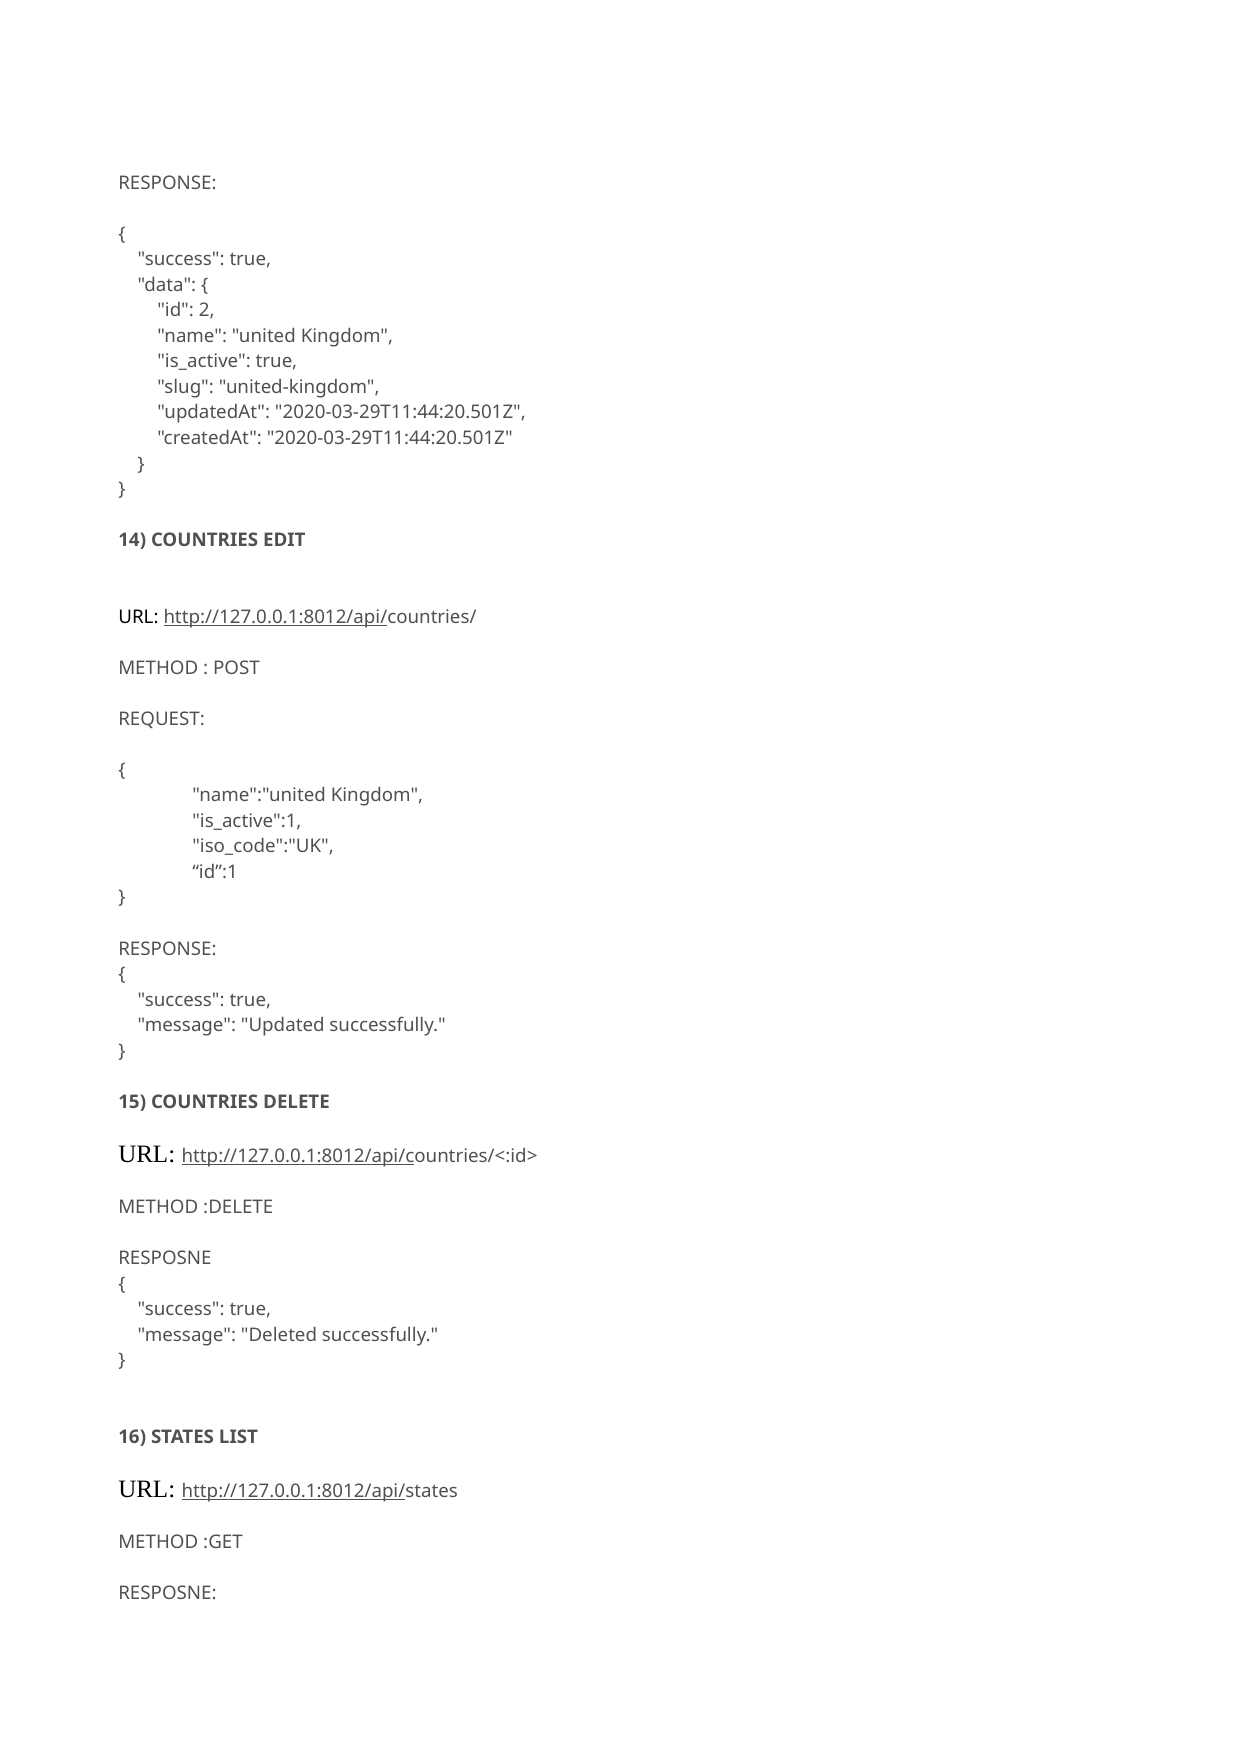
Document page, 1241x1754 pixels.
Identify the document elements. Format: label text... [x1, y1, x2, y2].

text } [118, 1037, 1122, 1062]
text URL: http://127.0.0.1:8012/api/states [118, 1474, 1122, 1503]
text RESPONSE: [118, 935, 1122, 960]
text "name": "united Kingdom", [118, 322, 1122, 348]
text 15) COUNTRIES DELETE [118, 1088, 1122, 1113]
text "is_active": true, [118, 348, 1122, 373]
text "slug": "united-kingdom", [118, 373, 1122, 399]
text "createdAt": "2020-03-29T11:44:20.501Z" [118, 424, 1122, 450]
text "success": true, [118, 986, 1122, 1011]
text "id": 2, [118, 297, 1122, 322]
text } [118, 884, 1122, 909]
text { [118, 960, 1122, 986]
text “id”:1 [118, 858, 1122, 884]
text REQUEST: [118, 705, 1122, 731]
text RESPONSE: [118, 169, 1122, 195]
text "updatedAt": "2020-03-29T11:44:20.501Z", [118, 399, 1122, 424]
text "message": "Updated successfully." [118, 1011, 1122, 1037]
text METHOD : POST [118, 654, 1122, 679]
text RESPOSNE { [118, 1244, 1122, 1295]
text } [118, 1346, 1122, 1372]
text RESPOSNE: [118, 1579, 1122, 1605]
text URL: http://127.0.0.1:8012/api/countries/<:id> [118, 1139, 1122, 1168]
text { [118, 220, 1122, 246]
text 14) COUNTRIES EDIT [118, 526, 1122, 552]
text "message": "Deleted successfully." [118, 1321, 1122, 1346]
text "data": { [118, 271, 1122, 297]
text 16) STATES LIST [118, 1423, 1122, 1448]
text "name":"united Kingdom", [118, 782, 1122, 807]
text METHOD :GET [118, 1528, 1122, 1554]
text } [118, 475, 1122, 501]
text "iso_code":"UK", [118, 833, 1122, 858]
text "success": true, [118, 246, 1122, 271]
text { [118, 756, 1122, 782]
text "is_active":1, [118, 807, 1122, 833]
text URL: http://127.0.0.1:8012/api/countries/ [118, 603, 1122, 628]
text } [118, 450, 1122, 475]
text "success": true, [118, 1295, 1122, 1321]
text METHOD :DELETE [118, 1193, 1122, 1219]
